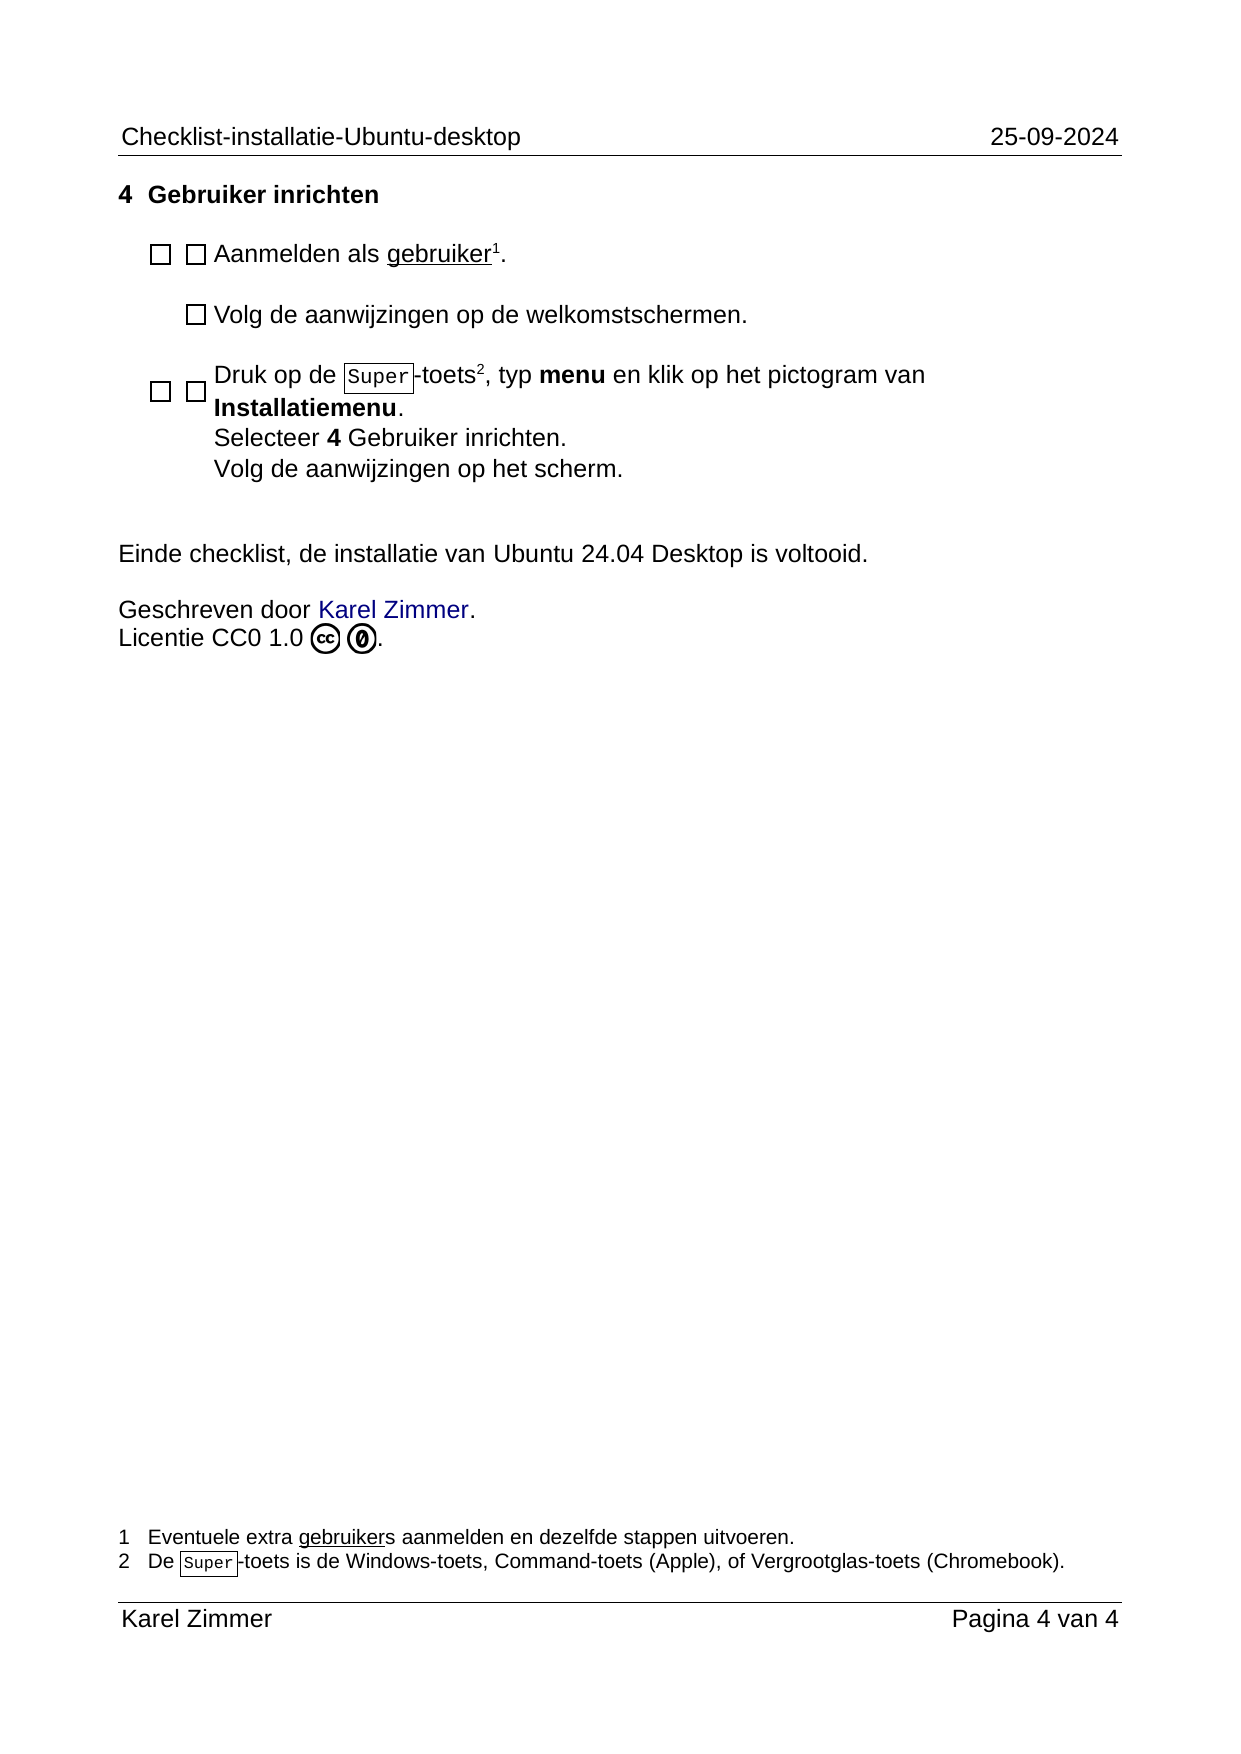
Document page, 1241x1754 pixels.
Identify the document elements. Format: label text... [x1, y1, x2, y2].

table_cell [177, 454, 213, 484]
table_header [177, 239, 213, 269]
table_header [118, 239, 142, 269]
table_cell [177, 330, 213, 360]
table_cell [177, 269, 213, 300]
table_cell [118, 423, 142, 453]
table_cell [142, 454, 177, 484]
table_cell [142, 330, 177, 360]
list Gebruiker inrichten [118, 177, 1122, 211]
table_cell [213, 269, 1122, 300]
table_cell [118, 300, 142, 330]
table_cell [118, 269, 142, 300]
table_cell Druk op de Super-toets, typ menu en klik op het pictogram van Installatiemenu. [213, 360, 1122, 423]
table_cell [118, 330, 142, 360]
list . [377, 624, 1122, 653]
table_header Aanmelden als gebruiker. [213, 239, 1122, 269]
table_cell [142, 360, 177, 423]
picture [310, 623, 340, 654]
table_cell [177, 300, 213, 330]
table_cell [118, 360, 142, 423]
table_cell Selecteer 4 Gebruiker inrichten. [213, 423, 1122, 453]
table_cell Volg de aanwijzingen op het scherm. [213, 454, 1122, 484]
table_header [142, 239, 177, 269]
picture [347, 623, 377, 654]
table_cell [142, 423, 177, 453]
table_cell Volg de aanwijzingen op de welkomstschermen. [213, 300, 1122, 330]
table_cell [142, 269, 177, 300]
list Geschreven door Karel Zimmer. [118, 596, 1122, 624]
table_cell [118, 454, 142, 484]
table_cell [177, 423, 213, 453]
table_cell [177, 360, 213, 423]
text Einde checklist, de installatie van Ubuntu 24.04 Desktop is voltooid. [118, 540, 1122, 568]
list Licentie CC0 1.0 [118, 624, 310, 653]
table_cell [213, 330, 1122, 360]
table_cell [142, 300, 177, 330]
